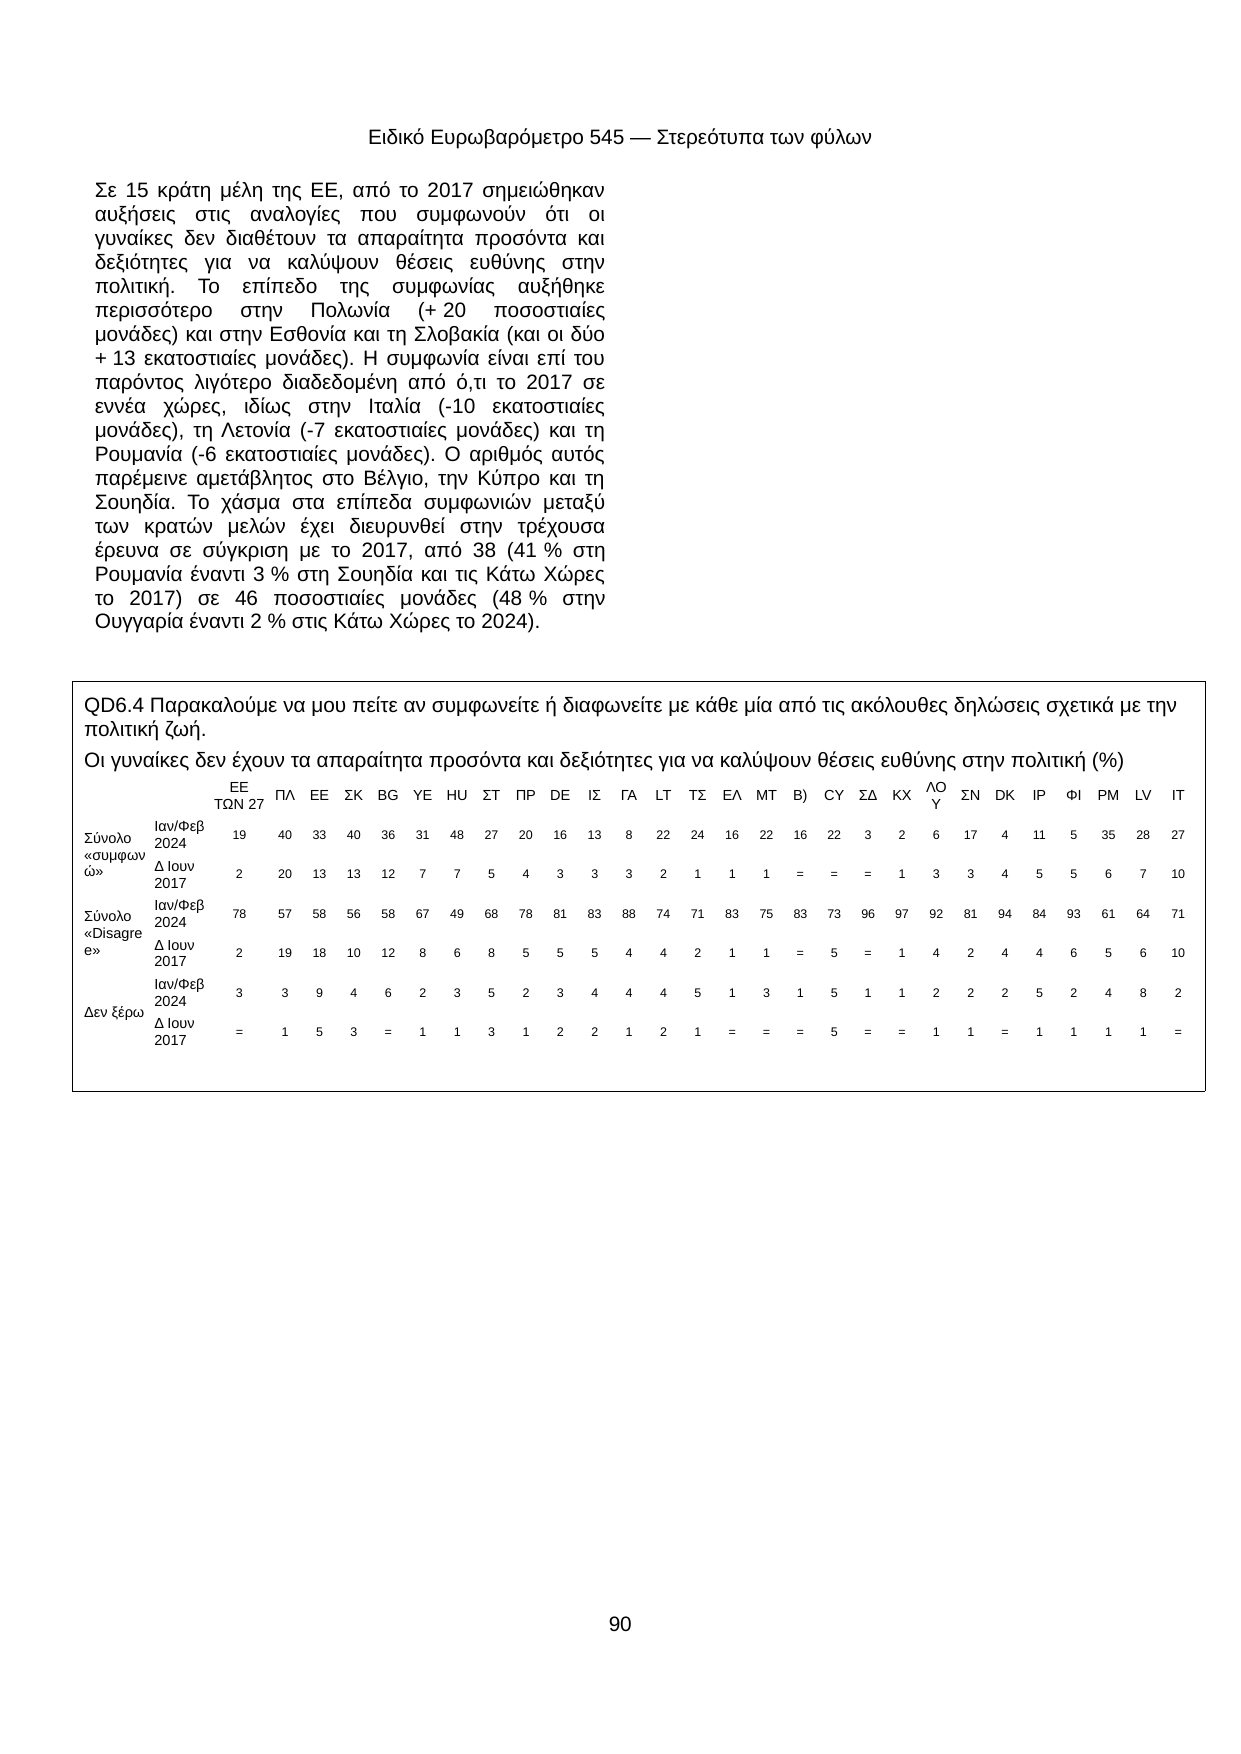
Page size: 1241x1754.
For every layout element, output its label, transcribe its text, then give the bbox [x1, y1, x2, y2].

table_cell 4 [612, 933, 646, 973]
table_cell ΤΣ [680, 776, 715, 815]
table_cell 61 [1091, 894, 1126, 933]
table_cell 92 [919, 894, 953, 933]
table_cell 5 [817, 933, 851, 973]
table_cell 58 [302, 894, 336, 933]
table_cell 3 [953, 855, 988, 894]
table_cell Ιαν/Φεβ 2024 [151, 894, 211, 933]
table_cell 7 [1126, 855, 1160, 894]
table_cell 2 [885, 815, 919, 854]
table_cell 2 [646, 1012, 680, 1051]
table_cell 1 [885, 933, 919, 973]
table_cell 2 [211, 855, 268, 894]
table_cell 81 [543, 894, 577, 933]
table_cell 16 [715, 815, 749, 854]
table_cell 4 [988, 815, 1022, 854]
table_cell 68 [474, 894, 508, 933]
table_cell 5 [680, 973, 715, 1012]
table_cell = [715, 1012, 749, 1051]
table_cell ΣΔ [851, 776, 884, 815]
table_cell 17 [953, 815, 988, 854]
table_cell 4 [336, 973, 371, 1012]
table_cell 97 [885, 894, 919, 933]
table_cell 3 [474, 1012, 508, 1051]
table_cell 19 [211, 815, 268, 854]
table_cell 4 [1091, 973, 1126, 1012]
table_cell 48 [440, 815, 474, 854]
table_cell 5 [509, 933, 543, 973]
table_cell = [784, 1012, 817, 1051]
table_cell 71 [1160, 894, 1196, 933]
table_cell ΠΡ [509, 776, 543, 815]
table_cell 1 [749, 933, 783, 973]
table_cell 1 [851, 973, 884, 1012]
table_cell = [851, 1012, 884, 1051]
table_cell 5 [1091, 933, 1126, 973]
table_cell 73 [817, 894, 851, 933]
table_cell 83 [715, 894, 749, 933]
table_cell 2 [577, 1012, 612, 1051]
table_cell ΕΕ [302, 776, 336, 815]
table_cell = [784, 855, 817, 894]
table_cell ΕΕ ΤΩΝ 27 [211, 776, 268, 815]
table_cell 75 [749, 894, 783, 933]
table_cell 5 [474, 855, 508, 894]
table_cell 1 [715, 855, 749, 894]
table_cell 1 [885, 973, 919, 1012]
table_cell 2 [211, 933, 268, 973]
table_cell 8 [405, 933, 440, 973]
table_cell DK [988, 776, 1022, 815]
table_cell ΡΜ [1091, 776, 1126, 815]
table_cell 27 [474, 815, 508, 854]
table_cell 4 [646, 933, 680, 973]
table_cell 1 [509, 1012, 543, 1051]
table_cell Δ Ιουν 2017 [151, 1012, 211, 1051]
table_cell 20 [268, 855, 302, 894]
table_cell 16 [784, 815, 817, 854]
table_cell 1 [680, 1012, 715, 1051]
table_cell = [371, 1012, 405, 1051]
table_cell 6 [1056, 933, 1091, 973]
table_cell 5 [543, 933, 577, 973]
table_cell 22 [646, 815, 680, 854]
table_cell 96 [851, 894, 884, 933]
table_cell 1 [405, 1012, 440, 1051]
table_cell 58 [371, 894, 405, 933]
table_cell Δ Ιουν 2017 [151, 933, 211, 973]
table_cell 33 [302, 815, 336, 854]
table_cell 3 [268, 973, 302, 1012]
table_cell 12 [371, 933, 405, 973]
table_cell 2 [543, 1012, 577, 1051]
table_cell 1 [1022, 1012, 1056, 1051]
table_cell 2 [680, 933, 715, 973]
table_cell ΛΟΥ [919, 776, 953, 815]
table_cell Σύνολο «Disagree» [81, 894, 151, 973]
table_cell ΠΛ [268, 776, 302, 815]
table_cell Δεν ξέρω [81, 973, 151, 1051]
table_cell 56 [336, 894, 371, 933]
table_cell 5 [302, 1012, 336, 1051]
table_cell 88 [612, 894, 646, 933]
table_cell 13 [336, 855, 371, 894]
table_cell 13 [577, 815, 612, 854]
table_cell 6 [440, 933, 474, 973]
table_cell [151, 776, 211, 815]
table_cell 10 [1160, 855, 1196, 894]
table_cell 1 [953, 1012, 988, 1051]
table_cell 78 [211, 894, 268, 933]
table_cell 83 [577, 894, 612, 933]
table_cell 2 [405, 973, 440, 1012]
table_cell 18 [302, 933, 336, 973]
table_cell 81 [953, 894, 988, 933]
table_cell 3 [211, 973, 268, 1012]
table_cell 2 [988, 973, 1022, 1012]
table_cell ΦΙ [1056, 776, 1091, 815]
table_cell 6 [371, 973, 405, 1012]
table_cell 83 [784, 894, 817, 933]
table_cell 4 [646, 973, 680, 1012]
table_cell 10 [1160, 933, 1196, 973]
table_cell 1 [715, 973, 749, 1012]
table_cell 4 [1022, 933, 1056, 973]
table_cell 27 [1160, 815, 1196, 854]
table_cell = [784, 933, 817, 973]
table_cell 1 [1056, 1012, 1091, 1051]
table_cell 84 [1022, 894, 1056, 933]
table_cell Ιαν/Φεβ 2024 [151, 815, 211, 854]
table_cell LV [1126, 776, 1160, 815]
table_cell 28 [1126, 815, 1160, 854]
table_cell 24 [680, 815, 715, 854]
table_cell ΣΚ [336, 776, 371, 815]
table_cell 93 [1056, 894, 1091, 933]
table_cell 2 [919, 973, 953, 1012]
table_cell 5 [577, 933, 612, 973]
table_cell 11 [1022, 815, 1056, 854]
table_cell = [211, 1012, 268, 1051]
table_cell 1 [919, 1012, 953, 1051]
table_cell 1 [1091, 1012, 1126, 1051]
table_cell ΓΑ [612, 776, 646, 815]
table_cell 5 [1056, 855, 1091, 894]
table_cell Ιαν/Φεβ 2024 [151, 973, 211, 1012]
table_cell ΙΣ [577, 776, 612, 815]
table_cell 1 [715, 933, 749, 973]
table_cell 5 [1022, 855, 1056, 894]
table_cell 4 [919, 933, 953, 973]
table_cell 1 [268, 1012, 302, 1051]
table_cell 3 [612, 855, 646, 894]
table_cell 7 [440, 855, 474, 894]
table_cell 1 [680, 855, 715, 894]
table_cell 74 [646, 894, 680, 933]
table_cell 4 [612, 973, 646, 1012]
table_cell 35 [1091, 815, 1126, 854]
table_cell 4 [988, 933, 1022, 973]
table_cell 2 [1056, 973, 1091, 1012]
table_cell 40 [336, 815, 371, 854]
table_cell 22 [749, 815, 783, 854]
table_cell DE [543, 776, 577, 815]
table_cell 3 [543, 973, 577, 1012]
table_cell 3 [919, 855, 953, 894]
table_cell 2 [953, 933, 988, 973]
table_cell 22 [817, 815, 851, 854]
table_cell 1 [885, 855, 919, 894]
table_cell BG [371, 776, 405, 815]
table_cell 8 [612, 815, 646, 854]
table_cell 2 [1160, 973, 1196, 1012]
table_cell 1 [612, 1012, 646, 1051]
table_cell [81, 776, 151, 815]
table_cell = [851, 855, 884, 894]
table_cell 1 [749, 855, 783, 894]
table_cell 5 [474, 973, 508, 1012]
table_cell 2 [953, 973, 988, 1012]
table_cell 7 [405, 855, 440, 894]
table_cell 13 [302, 855, 336, 894]
table_cell = [817, 855, 851, 894]
table_cell 2 [646, 855, 680, 894]
table_cell 5 [817, 973, 851, 1012]
table_cell 19 [268, 933, 302, 973]
table_cell = [885, 1012, 919, 1051]
table_cell 36 [371, 815, 405, 854]
table_cell Οι γυναίκες δεν έχουν τα απαραίτητα προσόντα και δεξιότητες για να καλύψουν θέσεις ευθύνης στην πολιτική (%) [81, 744, 1196, 776]
table_cell 1 [1126, 1012, 1160, 1051]
table_cell 78 [509, 894, 543, 933]
table_cell 64 [1126, 894, 1160, 933]
table_cell 6 [1126, 933, 1160, 973]
table_cell 49 [440, 894, 474, 933]
table_cell 4 [577, 973, 612, 1012]
text Σε 15 κράτη μέλη της ΕΕ, από το 2017 σημειώθηκαν αυξήσεις στις αναλογίες που συμφωνούν ότι οι γυναίκες δεν διαθέτουν τα απαραίτητα προσόντα και δεξιότητες για να καλύψουν θέσεις ευθύνης στην πολιτική. Το επίπεδο της συμφωνίας αυξήθηκε περισσότερο στην Πολωνία (+ 20 ποσοστιαίες μονάδες) και στην Εσθονία και τη Σλοβακία (και οι δύο + 13 εκατοστιαίες μονάδες). Η συμφωνία είναι επί του παρόντος λιγότερο διαδεδομένη από ό,τι το 2017 σε εννέα χώρες, ιδίως στην Ιταλία (-10 εκατοστιαίες μονάδες), τη Λετονία (-7 εκατοστιαίες μονάδες) και τη Ρουμανία (-6 εκατοστιαίες μονάδες). Ο αριθμός αυτός παρέμεινε αμετάβλητος στο Βέλγιο, την Κύπρο και τη Σουηδία. Το χάσμα στα επίπεδα συμφωνιών μεταξύ των κρατών μελών έχει διευρυνθεί στην τρέχουσα έρευνα σε σύγκριση με το 2017, από 38 (41 % στη Ρουμανία έναντι 3 % στη Σουηδία και τις Κάτω Χώρες το 2017) σε 46 ποσοστιαίες μονάδες (48 % στην Ουγγαρία έναντι 2 % στις Κάτω Χώρες το 2024). [94, 178, 605, 633]
table_cell IT [1160, 776, 1196, 815]
table_cell 3 [749, 973, 783, 1012]
table_cell 3 [336, 1012, 371, 1051]
table_cell 20 [509, 815, 543, 854]
table_cell 94 [988, 894, 1022, 933]
table_cell 5 [817, 1012, 851, 1051]
table_cell 2 [509, 973, 543, 1012]
table_cell HU [440, 776, 474, 815]
table_cell = [988, 1012, 1022, 1051]
table_cell 40 [268, 815, 302, 854]
table_cell 3 [577, 855, 612, 894]
table_cell 31 [405, 815, 440, 854]
table_cell 8 [1126, 973, 1160, 1012]
table_cell ΜΤ [749, 776, 783, 815]
table_cell Δ Ιουν 2017 [151, 855, 211, 894]
table_cell ΥΕ [405, 776, 440, 815]
table_cell Β) [784, 776, 817, 815]
table_cell = [1160, 1012, 1196, 1051]
table_cell 67 [405, 894, 440, 933]
table_cell 3 [440, 973, 474, 1012]
table_cell CY [817, 776, 851, 815]
table_header QD6.4 Παρακαλούμε να μου πείτε αν συμφωνείτε ή διαφωνείτε με κάθε μία από τις ακόλουθες δηλώσεις σχετικά με την πολιτική ζωή. [81, 690, 1196, 743]
table_cell 16 [543, 815, 577, 854]
table_cell 3 [851, 815, 884, 854]
table_cell = [851, 933, 884, 973]
table_cell ΕΛ [715, 776, 749, 815]
table_cell 8 [474, 933, 508, 973]
table_cell 6 [1091, 855, 1126, 894]
table_cell 5 [1056, 815, 1091, 854]
table_cell 57 [268, 894, 302, 933]
table_cell ΚΧ [885, 776, 919, 815]
table_cell 3 [543, 855, 577, 894]
table_cell LT [646, 776, 680, 815]
table_cell ΙΡ [1022, 776, 1056, 815]
table_cell 1 [784, 973, 817, 1012]
table_cell ΣΝ [953, 776, 988, 815]
table_cell Σύνολο «συμφωνώ» [81, 815, 151, 894]
table_cell 6 [919, 815, 953, 854]
table_cell ΣΤ [474, 776, 508, 815]
table_cell 9 [302, 973, 336, 1012]
table_cell 71 [680, 894, 715, 933]
table_cell 1 [440, 1012, 474, 1051]
table_cell 10 [336, 933, 371, 973]
table_cell 12 [371, 855, 405, 894]
table_cell = [749, 1012, 783, 1051]
table_cell 5 [1022, 973, 1056, 1012]
table_cell 4 [988, 855, 1022, 894]
table_cell 4 [509, 855, 543, 894]
